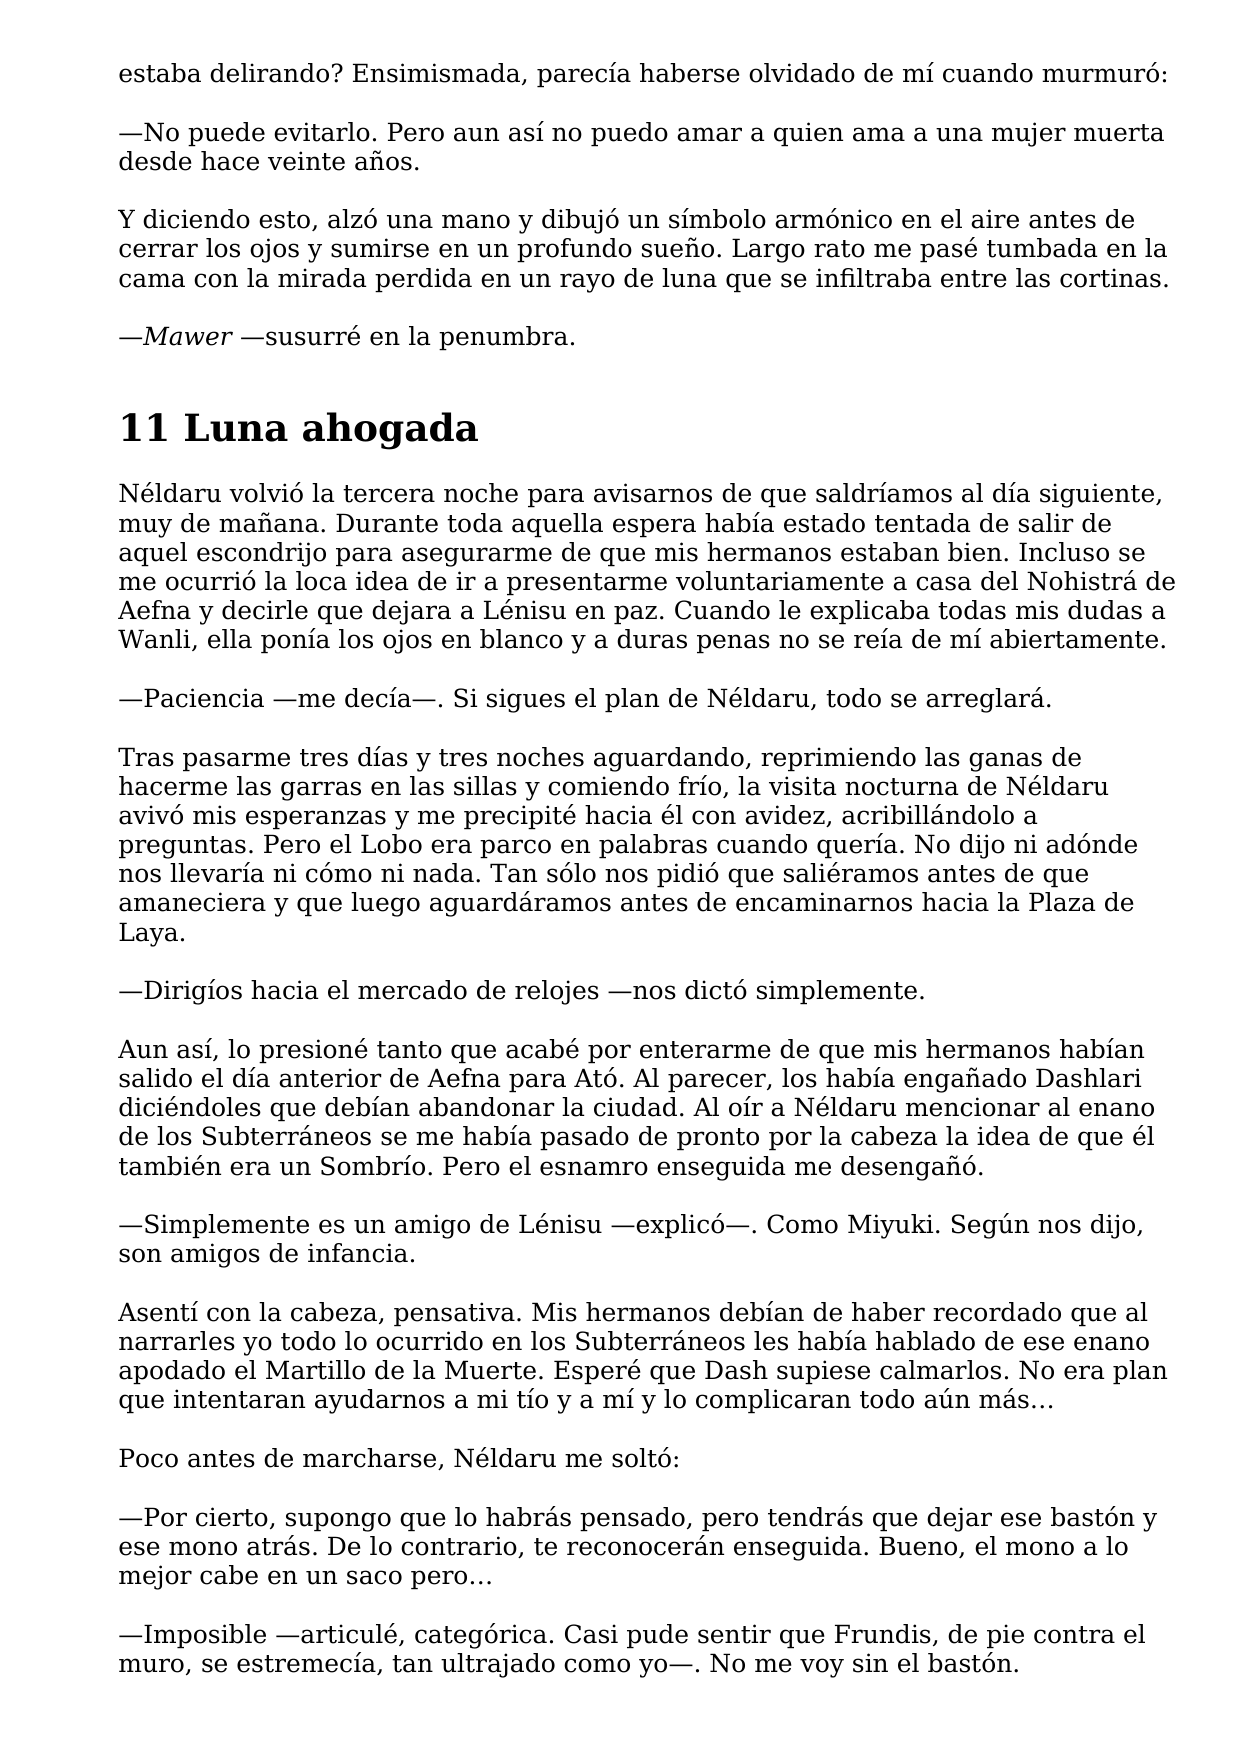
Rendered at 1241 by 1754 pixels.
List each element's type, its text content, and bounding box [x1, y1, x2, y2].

text —Imposible —articulé, categórica. Casi pude sentir que Frundis, de pie contra el muro, se estremecía, tan ultrajado como yo—. No me voy sin el bastón. [118, 1620, 1181, 1678]
text —Dirigíos hacia el mercado de relojes —nos dictó simplemente. [118, 976, 1181, 1006]
text —Mawer —susurré en la penumbra. [118, 322, 1181, 352]
text Asentí con la cabeza, pensativa. Mis hermanos debían de haber recordado que al narrarles yo todo lo ocurrido en los Subterráneos les había hablado de ese enano apodado el Martillo de la Muerte. Esperé que Dash supiese calmarlos. No era plan que intentaran ayudarnos a mi tío y a mí y lo complicaran todo aún más… [118, 1298, 1181, 1415]
subtitle 11 Luna ahogada [118, 406, 1181, 450]
text Aun así, lo presioné tanto que acabé por enterarme de que mis hermanos habían salido el día anterior de Aefna para Ató. Al parecer, los había engañado Dashlari diciéndoles que debían abandonar la ciudad. Al oír a Néldaru mencionar al enano de los Subterráneos se me había pasado de pronto por la cabeza la idea de que él también era un Sombrío. Pero el esnamro enseguida me desengañó. [118, 1035, 1181, 1181]
text —No puede evitarlo. Pero aun así no puedo amar a quien ama a una mujer muerta desde hace veinte años. [118, 118, 1181, 176]
text Néldaru volvió la tercera noche para avisarnos de que saldríamos al día siguiente, muy de mañana. Durante toda aquella espera había estado tentada de salir de aquel escondrijo para asegurarme de que mis hermanos estaban bien. Incluso se me ocurrió la loca idea de ir a presentarme voluntariamente a casa del Nohistrá de Aefna y decirle que dejara a Lénisu en paz. Cuando le explicaba todas mis dudas a Wanli, ella ponía los ojos en blanco y a duras penas no se reía de mí abiertamente. [118, 480, 1181, 655]
text Y diciendo esto, alzó una mano y dibujó un símbolo armónico en el aire antes de cerrar los ojos y sumirse en un profundo sueño. Largo rato me pasé tumbada en la cama con la mirada perdida en un rayo de luna que se infiltraba entre las cortinas. [118, 206, 1181, 293]
text Poco antes de marcharse, Néldaru me soltó: [118, 1444, 1181, 1473]
text Tras pasarme tres días y tres noches aguardando, reprimiendo las ganas de hacerme las garras en las sillas y comiendo frío, la visita nocturna de Néldaru avivó mis esperanzas y me precipité hacia él con avidez, acribillándolo a preguntas. Pero el Lobo era parco en palabras cuando quería. No dijo ni adónde nos llevaría ni cómo ni nada. Tan sólo nos pidió que saliéramos antes de que amaneciera y que luego aguardáramos antes de encaminarnos hacia la Plaza de Laya. [118, 743, 1181, 947]
text —Simplemente es un amigo de Lénisu —explicó—. Como Miyuki. Según nos dijo, son amigos de infancia. [118, 1210, 1181, 1269]
text —Por cierto, supongo que lo habrás pensado, pero tendrás que dejar ese bastón y ese mono atrás. De lo contrario, te reconocerán enseguida. Bueno, el mono a lo mejor cabe en un saco pero… [118, 1503, 1181, 1591]
text —Paciencia —me decía—. Si sigues el plan de Néldaru, todo se arreglará. [118, 684, 1181, 713]
text estaba delirando? Ensimismada, parecía haberse olvidado de mí cuando murmuró: [118, 59, 1181, 88]
